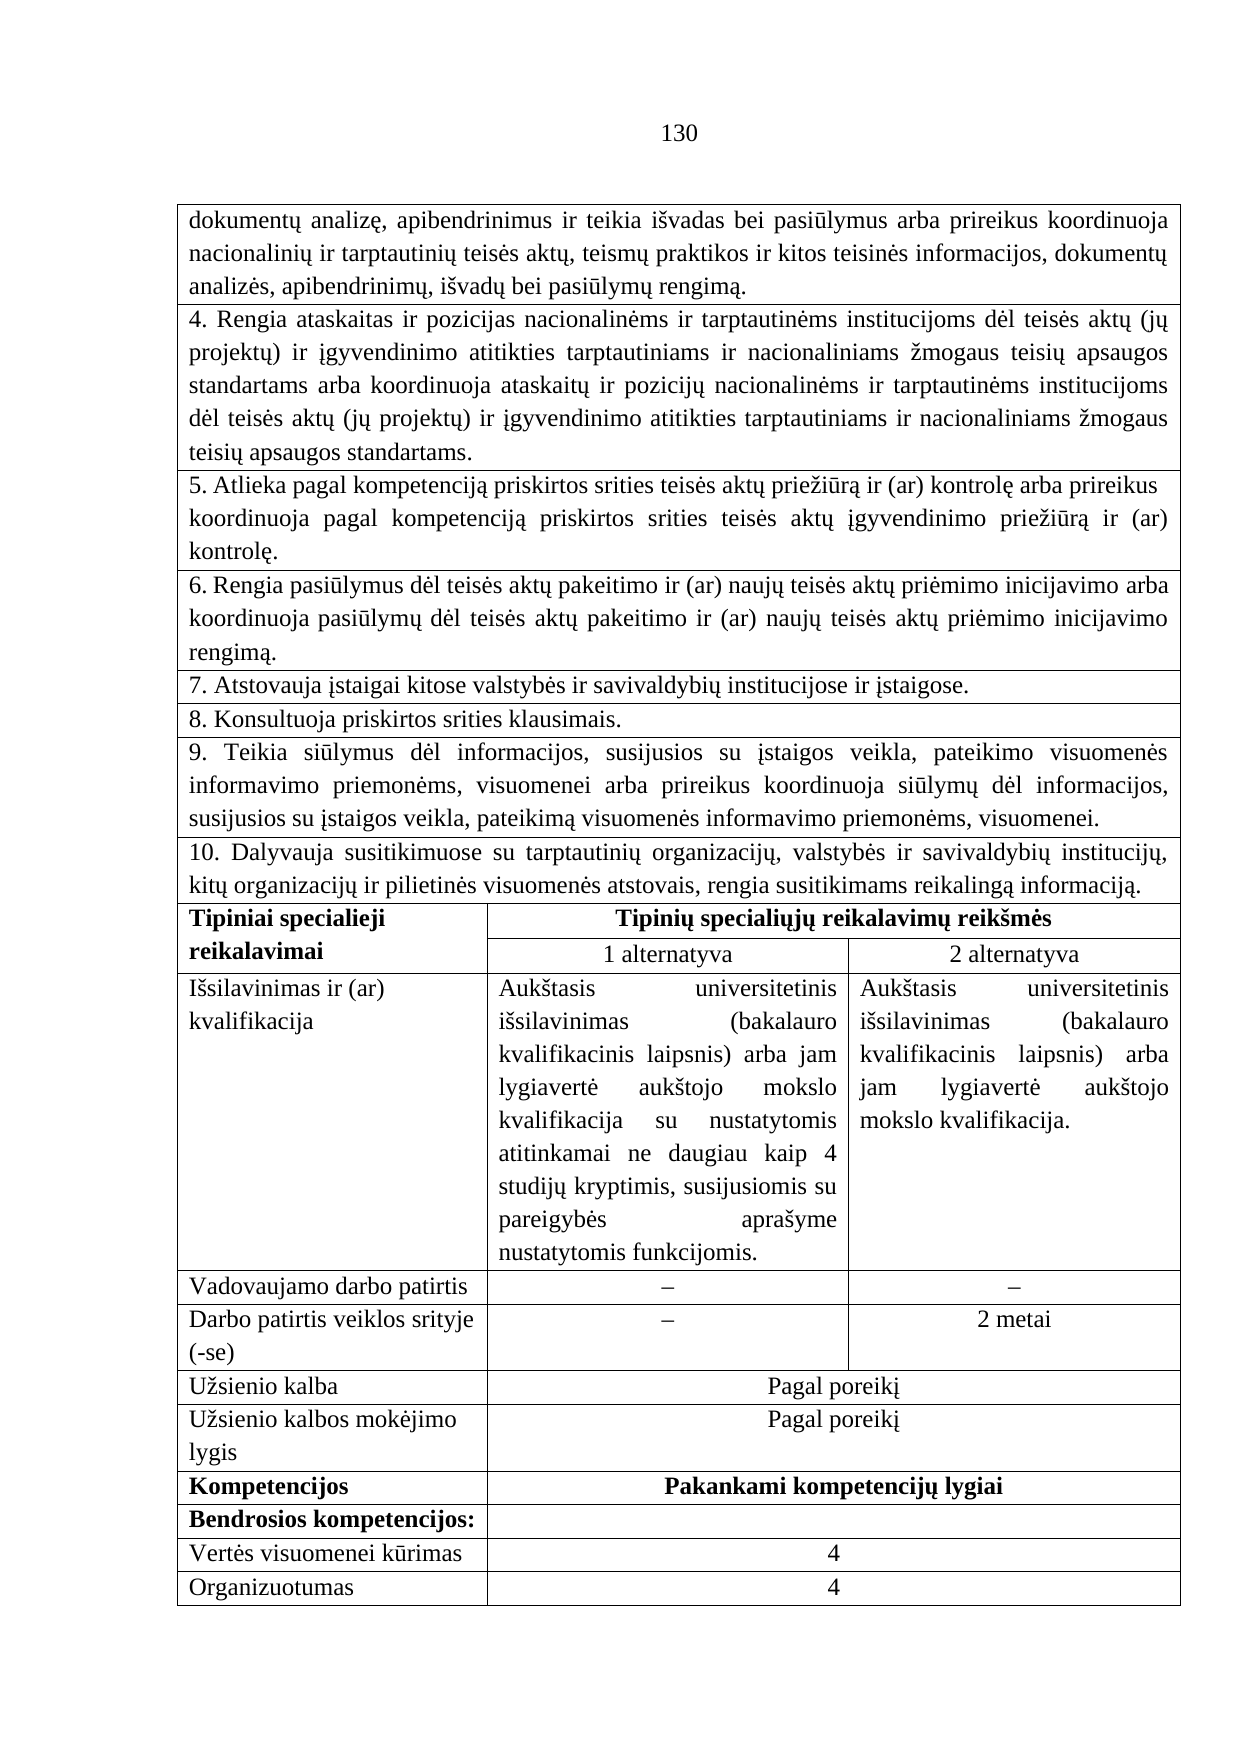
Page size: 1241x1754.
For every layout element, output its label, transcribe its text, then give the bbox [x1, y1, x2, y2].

table_cell 10. Dalyvauja susitikimuose su tarptautinių organizacijų, valstybės ir savivaldybių institucijų, kitų organizacijų ir pilietinės visuomenės atstovais, rengia susitikimams reikalingą informaciją. [178, 838, 1180, 903]
table_cell Tipinių specialiųjų reikalavimų reikšmės [488, 904, 1180, 938]
table_cell 2 metai [849, 1305, 1180, 1370]
table_cell dokumentų analizę, apibendrinimus ir teikia išvadas bei pasiūlymus arba prireikus koordinuoja nacionalinių ir tarptautinių teisės aktų, teismų praktikos ir kitos teisinės informacijos, dokumentų analizės, apibendrinimų, išvadų bei pasiūlymų rengimą. [178, 205, 1180, 304]
table_cell Aukštasis universitetinis išsilavinimas (bakalauro kvalifikacinis laipsnis) arba jam lygiavertė aukštojo mokslo kvalifikacija su nustatytomis atitinkamai ne daugiau kaip 4 studijų kryptimis, susijusiomis su pareigybės aprašyme nustatytomis funkcijomis. [488, 974, 848, 1270]
table_cell Kompetencijos [178, 1472, 487, 1504]
table_cell Pagal poreikį [488, 1371, 1180, 1404]
table_cell Užsienio kalba [178, 1371, 487, 1404]
table_cell – [488, 1305, 848, 1370]
table_cell 7. Atstovauja įstaigai kitose valstybės ir savivaldybių institucijose ir įstaigose. [178, 671, 1180, 703]
table_cell [488, 1505, 1180, 1538]
table_cell Išsilavinimas ir (ar) kvalifikacija [178, 974, 487, 1270]
table_cell Aukštasis universitetinis išsilavinimas (bakalauro kvalifikacinis laipsnis) arba jam lygiavertė aukštojo mokslo kvalifikacija. [849, 974, 1180, 1270]
table_cell Bendrosios kompetencijos: [178, 1505, 487, 1538]
table_cell 9. Teikia siūlymus dėl informacijos, susijusios su įstaigos veikla, pateikimo visuomenės informavimo priemonėms, visuomenei arba prireikus koordinuoja siūlymų dėl informacijos, susijusios su įstaigos veikla, pateikimą visuomenės informavimo priemonėms, visuomenei. [178, 738, 1180, 836]
table_cell 5. Atlieka pagal kompetenciją priskirtos srities teisės aktų priežiūrą ir (ar) kontrolę arba prireikus koordinuoja pagal kompetenciją priskirtos srities teisės aktų įgyvendinimo priežiūrą ir (ar) kontrolę. [178, 471, 1180, 569]
table_cell 6. Rengia pasiūlymus dėl teisės aktų pakeitimo ir (ar) naujų teisės aktų priėmimo inicijavimo arba koordinuoja pasiūlymų dėl teisės aktų pakeitimo ir (ar) naujų teisės aktų priėmimo inicijavimo rengimą. [178, 571, 1180, 670]
table_cell 4 [488, 1572, 1180, 1605]
table_cell Pagal poreikį [488, 1405, 1180, 1471]
table_cell Organizuotumas [178, 1572, 487, 1605]
table_cell Užsienio kalbos mokėjimo lygis [178, 1405, 487, 1471]
table_cell 2 alternatyva [849, 939, 1180, 973]
table_cell Darbo patirtis veiklos srityje (-se) [178, 1305, 487, 1370]
table_cell 4 [488, 1539, 1180, 1571]
table_cell – [849, 1271, 1180, 1304]
table_cell – [488, 1271, 848, 1304]
table_cell Vadovaujamo darbo patirtis [178, 1271, 487, 1304]
table_cell Pakankami kompetencijų lygiai [488, 1472, 1180, 1504]
table_cell Tipiniai specialieji reikalavimai [178, 904, 487, 973]
table_cell Vertės visuomenei kūrimas [178, 1539, 487, 1571]
table_cell 8. Konsultuoja priskirtos srities klausimais. [178, 704, 1180, 737]
table_cell 4. Rengia ataskaitas ir pozicijas nacionalinėms ir tarptautinėms institucijoms dėl teisės aktų (jų projektų) ir įgyvendinimo atitikties tarptautiniams ir nacionaliniams žmogaus teisių apsaugos standartams arba koordinuoja ataskaitų ir pozicijų nacionalinėms ir tarptautinėms institucijoms dėl teisės aktų (jų projektų) ir įgyvendinimo atitikties tarptautiniams ir nacionaliniams žmogaus teisių apsaugos standartams. [178, 305, 1180, 469]
table_cell 1 alternatyva [488, 939, 848, 973]
